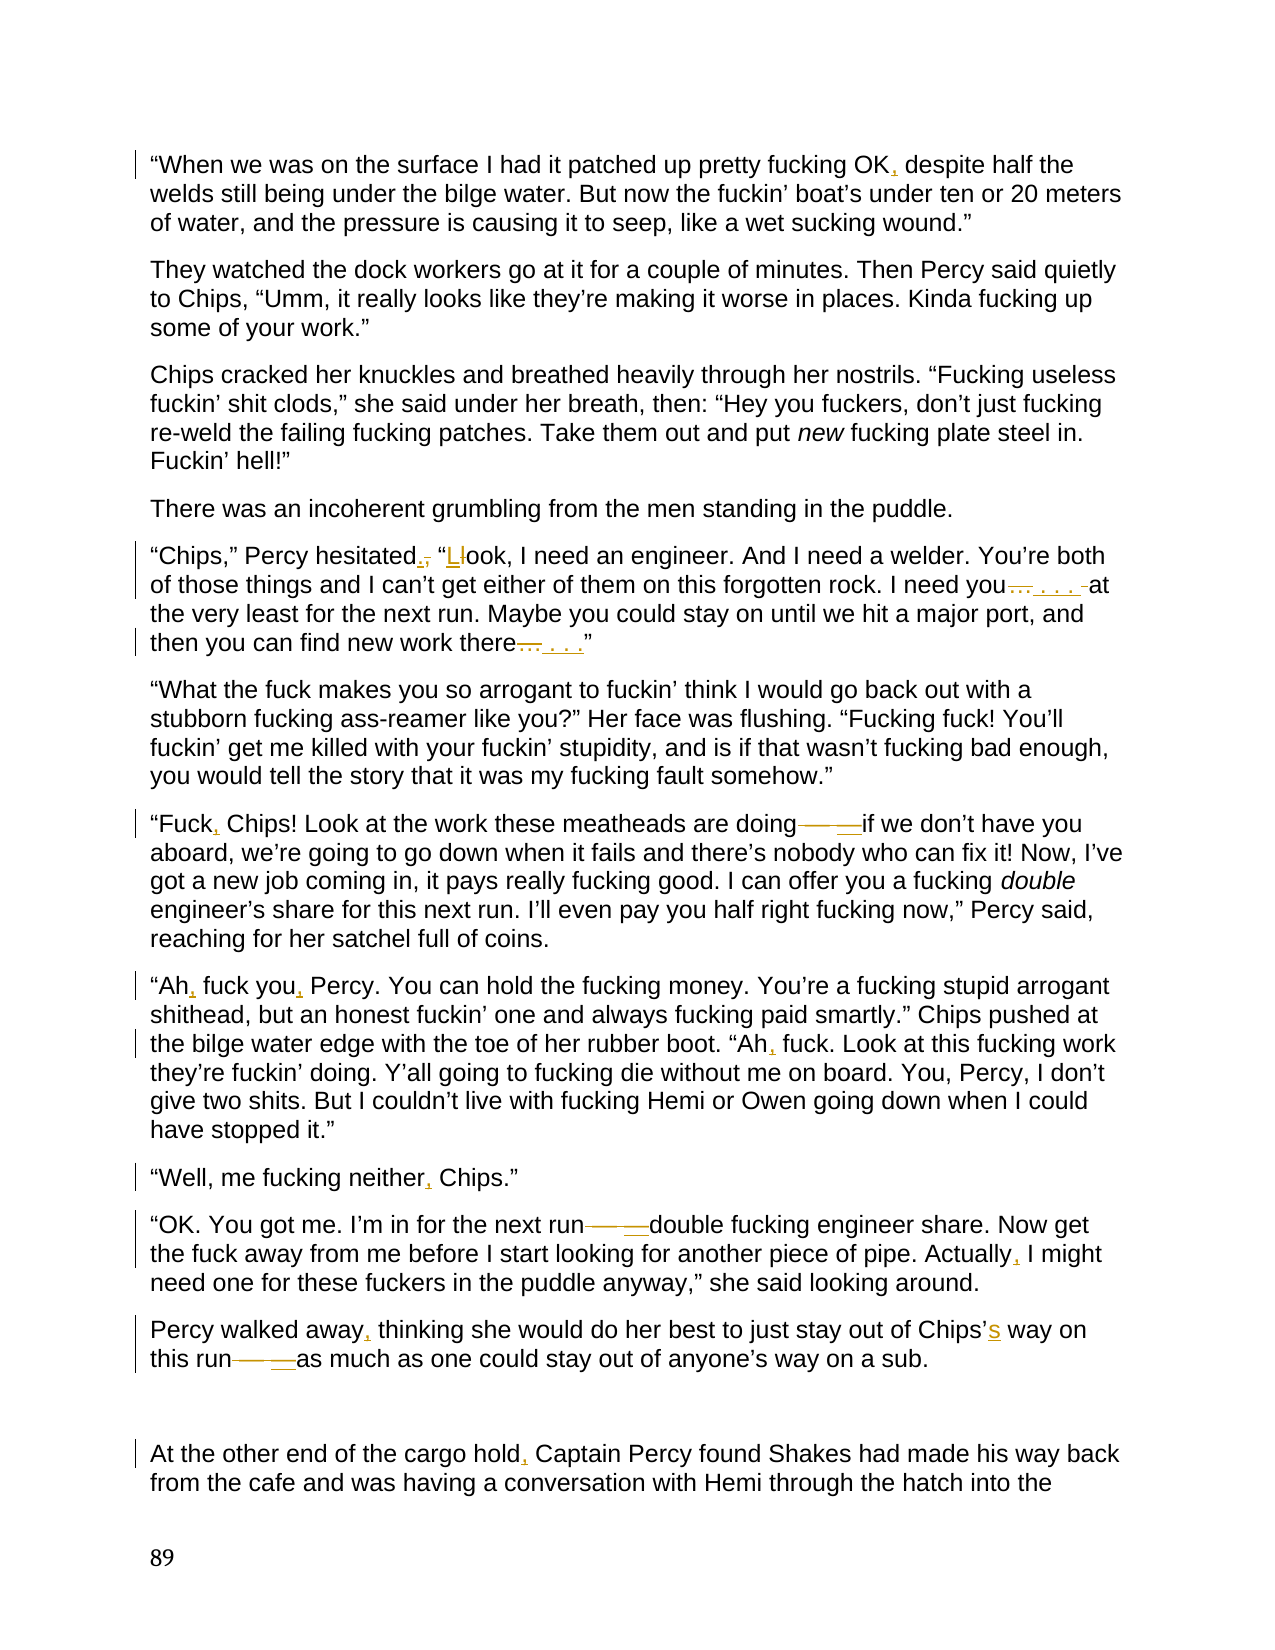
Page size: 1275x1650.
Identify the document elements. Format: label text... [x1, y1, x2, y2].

text Chips cracked her knuckles and breathed heavily through her nostrils. “Fucking useless fuckin’ shit clods,” she said under her breath, then: “Hey you fuckers, don’t just fucking re-weld the failing fucking patches. Take them out and put new fucking plate steel in. Fuckin’ hell!” [150, 360, 1125, 475]
text “Ah, fuck you, Percy. You can hold the fucking money. You’re a fucking stupid arrogant shithead, but an honest fuckin’ one and always fucking paid smartly.” Chips pushed at the bilge water edge with the toe of her rubber boot. “Ah, fuck. Look at this fucking work they’re fuckin’ doing. Y’all going to fucking die without me on board. You, Percy, I don’t give two shits. But I couldn’t live with fucking Hemi or Owen going down when I could have stopped it.” [150, 971, 1125, 1144]
text There was an incoherent grumbling from the men standing in the puddle. [150, 494, 1125, 522]
text “Fuck, Chips! Look at the work these meatheads are doing—if we don’t have you aboard, we’re going to go down when it fails and there’s nobody who can fix it! Now, I’ve got a new job coming in, it pays really fucking good. I can offer you a fucking double engineer’s share for this next run. I’ll even pay you half right fucking now,” Percy said, reaching for her satchel full of coins. [150, 809, 1125, 952]
text At the other end of the cargo hold, Captain Percy found Shakes had made his way back from the cafe and was having a conversation with Hemi through the hatch into the [150, 1439, 1125, 1496]
text “Chips,” Percy hesitated. “Look, I need an engineer. And I need a welder. You’re both of those things and I can’t get either of them on this forgotten rock. I need you . . . at the very least for the next run. Maybe you could stay on until we hit a major port, and then you can find new work there . . .” [150, 541, 1125, 656]
text They watched the dock workers go at it for a couple of minutes. Then Percy said quietly to Chips, “Umm, it really looks like they’re making it worse in places. Kinda fucking up some of your work.” [150, 255, 1125, 341]
text “When we was on the surface I had it patched up pretty fucking OK, despite half the welds still being under the bilge water. But now the fuckin’ boat’s under ten or 20 meters of water, and the pressure is causing it to seep, like a wet sucking wound.” [150, 150, 1125, 236]
text Percy walked away, thinking she would do her best to just stay out of Chips’s way on this run—as much as one could stay out of anyone’s way on a sub. [150, 1315, 1125, 1372]
text “Well, me fucking neither, Chips.” [150, 1162, 1125, 1191]
text “OK. You got me. I’m in for the next run—double fucking engineer share. Now get the fuck away from me before I start looking for another piece of pipe. Actually, I might need one for these fuckers in the puddle anyway,” she said looking around. [150, 1210, 1125, 1296]
text “What the fuck makes you so arrogant to fuckin’ think I would go back out with a stubborn fucking ass-reamer like you?” Her face was flushing. “Fucking fuck! You’ll fuckin’ get me killed with your fuckin’ stupidity, and is if that wasn’t fucking bad enough, you would tell the story that it was my fucking fault somehow.” [150, 675, 1125, 790]
